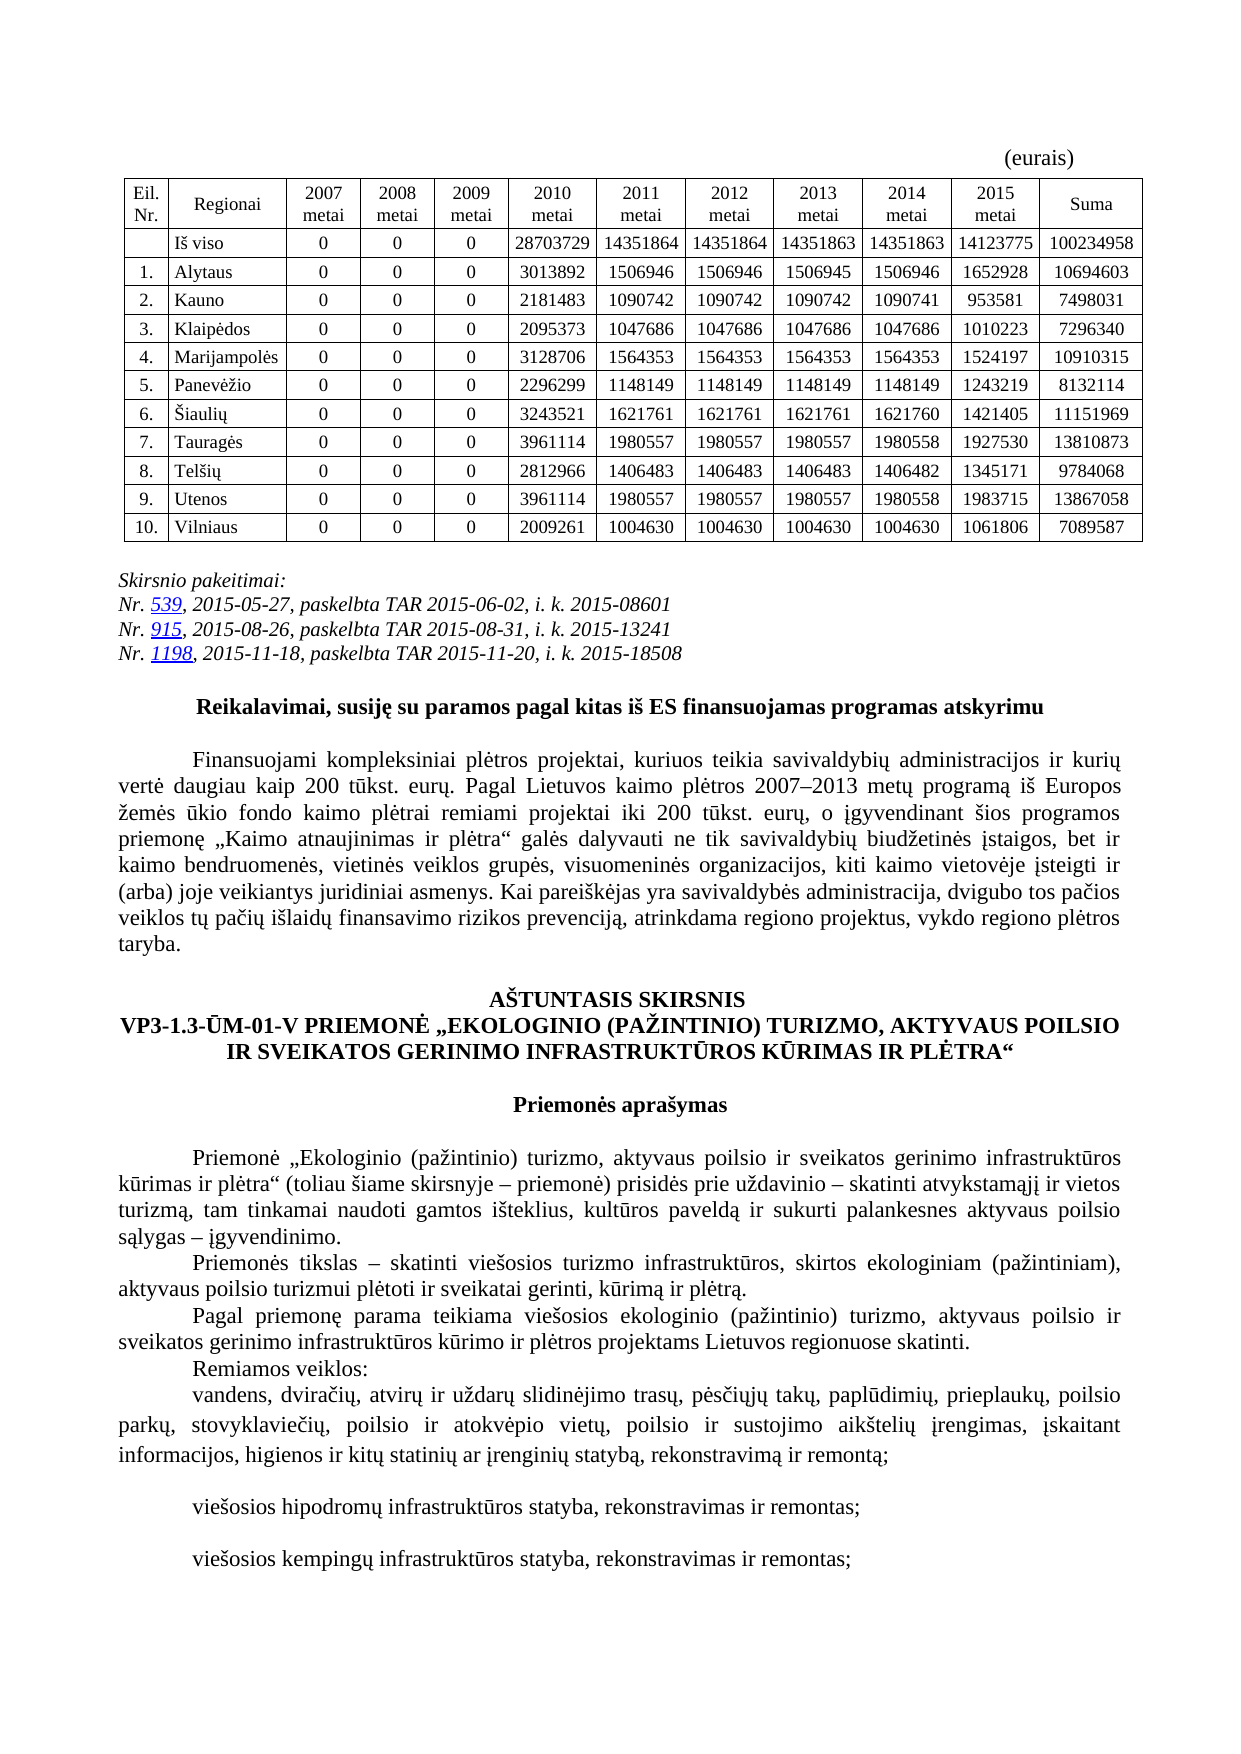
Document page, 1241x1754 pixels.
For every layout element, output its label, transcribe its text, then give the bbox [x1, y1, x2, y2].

table_header 2009 metai [435, 179, 508, 228]
table_cell 2095373 [509, 315, 596, 342]
table_cell 1524197 [952, 343, 1039, 370]
text (eurais) [118, 144, 1122, 171]
table_cell 1148149 [686, 371, 773, 399]
table_cell 0 [361, 315, 434, 342]
text AŠTUNTASIS skirsnis [118, 986, 1122, 1012]
table_cell 8. [125, 457, 168, 484]
table_cell 100234958 [1040, 229, 1142, 257]
table_cell 0 [435, 258, 508, 285]
text Nr. 1198, 2015-11-18, paskelbta TAR 2015-11-20, i. k. 2015-18508 [118, 641, 1122, 664]
table_cell 5. [125, 371, 168, 399]
table_cell 2296299 [509, 371, 596, 399]
table_cell 1980557 [597, 428, 685, 456]
table_cell 3243521 [509, 400, 596, 427]
table_cell 8132114 [1040, 371, 1142, 399]
table_cell 7. [125, 428, 168, 456]
table_cell 0 [287, 258, 360, 285]
table_cell 3961114 [509, 428, 596, 456]
table_header Suma [1040, 179, 1142, 228]
table_header 2007 metai [287, 179, 360, 228]
text Priemonės tikslas – skatinti viešosios turizmo infrastruktūros, skirtos ekologiniam (pažintiniam), aktyvaus poilsio turizmui plėtoti ir sveikatai gerinti, kūrimą ir plėtrą. [118, 1249, 1122, 1302]
table_cell 11151969 [1040, 400, 1142, 427]
table_cell 1506945 [774, 258, 862, 285]
table_cell Utenos [169, 485, 286, 512]
table_cell 1980557 [774, 428, 862, 456]
table_cell 4. [125, 343, 168, 370]
table_cell 1421405 [952, 400, 1039, 427]
table_cell 0 [287, 315, 360, 342]
table_cell 1564353 [774, 343, 862, 370]
table_cell 0 [361, 485, 434, 512]
table_cell 0 [435, 229, 508, 257]
table_cell 13810873 [1040, 428, 1142, 456]
table_cell 13867058 [1040, 485, 1142, 512]
table_cell 0 [287, 400, 360, 427]
table_cell 2181483 [509, 286, 596, 313]
table_cell 1406483 [597, 457, 685, 484]
table_cell 0 [361, 371, 434, 399]
table_cell 0 [361, 428, 434, 456]
table_cell 14351864 [686, 229, 773, 257]
table_header 2011 metai [597, 179, 685, 228]
table_cell 7089587 [1040, 514, 1142, 541]
table_cell 1243219 [952, 371, 1039, 399]
table_cell [125, 229, 168, 257]
table_cell 1980557 [686, 428, 773, 456]
table_cell 0 [287, 371, 360, 399]
table_header 2008 metai [361, 179, 434, 228]
table_cell 0 [435, 286, 508, 313]
table_cell 1621761 [686, 400, 773, 427]
table_cell Šiaulių [169, 400, 286, 427]
table_cell 14351863 [863, 229, 951, 257]
table_cell 1004630 [597, 514, 685, 541]
table_cell 1. [125, 258, 168, 285]
table_cell 0 [287, 428, 360, 456]
table_cell 1980557 [597, 485, 685, 512]
table_header 2014 metai [863, 179, 951, 228]
table_cell Tauragės [169, 428, 286, 456]
table_cell 0 [287, 229, 360, 257]
table_header 2012 metai [686, 179, 773, 228]
table_header 2010 metai [509, 179, 596, 228]
table_cell 10. [125, 514, 168, 541]
table_cell 1010223 [952, 315, 1039, 342]
text VP3-1.3-ŪM-01-V PRIEMONĖ „EKOLOGINIO (PAŽINTINIO) TURIZMO, AKTYVAUS POILSIO IR SVEIKATOS GERINIMO INFRASTRUKTŪROS KŪRIMAS ir PLĖTRA“ [118, 1012, 1122, 1065]
table_cell 10694603 [1040, 258, 1142, 285]
table_cell 1004630 [774, 514, 862, 541]
text Nr. 539, 2015-05-27, paskelbta TAR 2015-06-02, i. k. 2015-08601 [118, 592, 1122, 616]
table_cell 1047686 [686, 315, 773, 342]
table_cell 0 [287, 343, 360, 370]
table_cell 0 [435, 428, 508, 456]
table_cell 0 [361, 400, 434, 427]
table_cell 1148149 [863, 371, 951, 399]
table_cell 0 [435, 400, 508, 427]
table_cell 0 [435, 371, 508, 399]
table_cell 14351864 [597, 229, 685, 257]
table_cell 1406483 [774, 457, 862, 484]
table_cell 7296340 [1040, 315, 1142, 342]
text Remiamos veiklos: [118, 1354, 1122, 1381]
table_cell 1406483 [686, 457, 773, 484]
table_cell 1090742 [774, 286, 862, 313]
text viešosios kempingų infrastruktūros statyba, rekonstravimas ir remontas; [118, 1545, 1122, 1571]
text Nr. 915, 2015-08-26, paskelbta TAR 2015-08-31, i. k. 2015-13241 [118, 616, 1122, 641]
table_cell 1564353 [686, 343, 773, 370]
table_cell Panevėžio [169, 371, 286, 399]
table_cell 14123775 [952, 229, 1039, 257]
table_cell 1090741 [863, 286, 951, 313]
table_cell 3. [125, 315, 168, 342]
table_cell 1061806 [952, 514, 1039, 541]
text Finansuojami kompleksiniai plėtros projektai, kuriuos teikia savivaldybių administracijos ir kurių vertė daugiau kaip 200 tūkst. eurų. Pagal Lietuvos kaimo plėtros 2007–2013 metų programą iš Europos žemės ūkio fondo kaimo plėtrai remiami projektai iki 200 tūkst. eurų, o įgyvendinant šios programos priemonę „Kaimo atnaujinimas ir plėtra“ galės dalyvauti ne tik savivaldybių biudžetinės įstaigos, bet ir kaimo bendruomenės, vietinės veiklos grupės, visuomeninės organizacijos, kiti kaimo vietovėje įsteigti ir (arba) joje veikiantys juridiniai asmenys. Kai pareiškėjas yra savivaldybės administracija, dvigubo tos pačios veiklos tų pačių išlaidų finansavimo rizikos prevenciją, atrinkdama regiono projektus, vykdo regiono plėtros taryba. [118, 746, 1122, 957]
table_cell Telšių [169, 457, 286, 484]
table_cell 0 [361, 343, 434, 370]
table_cell 3961114 [509, 485, 596, 512]
table_cell 0 [361, 258, 434, 285]
text viešosios hipodromų infrastruktūros statyba, rekonstravimas ir remontas; [118, 1493, 1122, 1519]
table_cell 0 [287, 485, 360, 512]
table_cell 1652928 [952, 258, 1039, 285]
table_cell 953581 [952, 286, 1039, 313]
table_cell 1047686 [597, 315, 685, 342]
table_cell Vilniaus [169, 514, 286, 541]
table_cell 0 [287, 457, 360, 484]
table_cell 2812966 [509, 457, 596, 484]
table_cell 1090742 [597, 286, 685, 313]
text Priemonė „Ekologinio (pažintinio) turizmo, aktyvaus poilsio ir sveikatos gerinimo infrastruktūros kūrimas ir plėtra“ (toliau šiame skirsnyje – priemonė) prisidės prie uždavinio – skatinti atvykstamąjį ir vietos turizmą, tam tinkamai naudoti gamtos išteklius, kultūros paveldą ir sukurti palankesnes aktyvaus poilsio sąlygas – įgyvendinimo. [118, 1144, 1122, 1249]
table_cell 3013892 [509, 258, 596, 285]
table_cell 1004630 [686, 514, 773, 541]
text Pagal priemonę parama teikiama viešosios ekologinio (pažintinio) turizmo, aktyvaus poilsio ir sveikatos gerinimo infrastruktūros kūrimo ir plėtros projektams Lietuvos regionuose skatinti. [118, 1302, 1122, 1354]
table_cell 1564353 [863, 343, 951, 370]
table_cell 1406482 [863, 457, 951, 484]
table_cell 1980557 [774, 485, 862, 512]
table_cell 6. [125, 400, 168, 427]
table_cell 3128706 [509, 343, 596, 370]
table_cell 0 [361, 229, 434, 257]
table_cell 9784068 [1040, 457, 1142, 484]
text Priemonės aprašymas [118, 1091, 1122, 1117]
table_cell 28703729 [509, 229, 596, 257]
text vandens, dviračių, atvirų ir uždarų slidinėjimo trasų, pėsčiųjų takų, paplūdimių, prieplaukų, poilsio parkų, stovyklaviečių, poilsio ir atokvėpio vietų, poilsio ir sustojimo aikštelių įrengimas, įskaitant informacijos, higienos ir kitų statinių ar įrenginių statybą, rekonstravimą ir remontą; [118, 1381, 1122, 1468]
table_header 2015 metai [952, 179, 1039, 228]
table_cell 1621761 [597, 400, 685, 427]
table_header Eil. Nr. [125, 179, 168, 228]
table_cell 1047686 [774, 315, 862, 342]
table_cell Kauno [169, 286, 286, 313]
table_cell Marijampolės [169, 343, 286, 370]
table_cell 2. [125, 286, 168, 313]
table_cell 0 [361, 457, 434, 484]
table_cell 1983715 [952, 485, 1039, 512]
table_cell 14351863 [774, 229, 862, 257]
table_cell 10910315 [1040, 343, 1142, 370]
table_cell 0 [287, 286, 360, 313]
table_cell 0 [435, 343, 508, 370]
table_cell 1004630 [863, 514, 951, 541]
table_cell 7498031 [1040, 286, 1142, 313]
table_cell 0 [435, 457, 508, 484]
table_cell 0 [287, 514, 360, 541]
table_cell 1621760 [863, 400, 951, 427]
table_cell 1980558 [863, 428, 951, 456]
table_cell 2009261 [509, 514, 596, 541]
table_header 2013 metai [774, 179, 862, 228]
table_cell Iš viso [169, 229, 286, 257]
table_cell 1047686 [863, 315, 951, 342]
table_cell 1506946 [686, 258, 773, 285]
table_cell 1980558 [863, 485, 951, 512]
table_cell 9. [125, 485, 168, 512]
table_cell 1506946 [597, 258, 685, 285]
table_cell 1621761 [774, 400, 862, 427]
table_cell 1148149 [597, 371, 685, 399]
table_cell 0 [435, 514, 508, 541]
table_cell 0 [435, 315, 508, 342]
table_cell Klaipėdos [169, 315, 286, 342]
table_cell 0 [435, 485, 508, 512]
table_header Regionai [169, 179, 286, 228]
text Skirsnio pakeitimai: [118, 568, 1122, 592]
table_cell 1345171 [952, 457, 1039, 484]
table_cell 1506946 [863, 258, 951, 285]
table_cell 1927530 [952, 428, 1039, 456]
text Reikalavimai, susiję su paramos pagal kitas iš ES finansuojamas programas atskyrimu [118, 693, 1122, 720]
table_cell 1148149 [774, 371, 862, 399]
table_cell Alytaus [169, 258, 286, 285]
table_cell 1090742 [686, 286, 773, 313]
table_cell 0 [361, 286, 434, 313]
table_cell 1564353 [597, 343, 685, 370]
table_cell 1980557 [686, 485, 773, 512]
table_cell 0 [361, 514, 434, 541]
